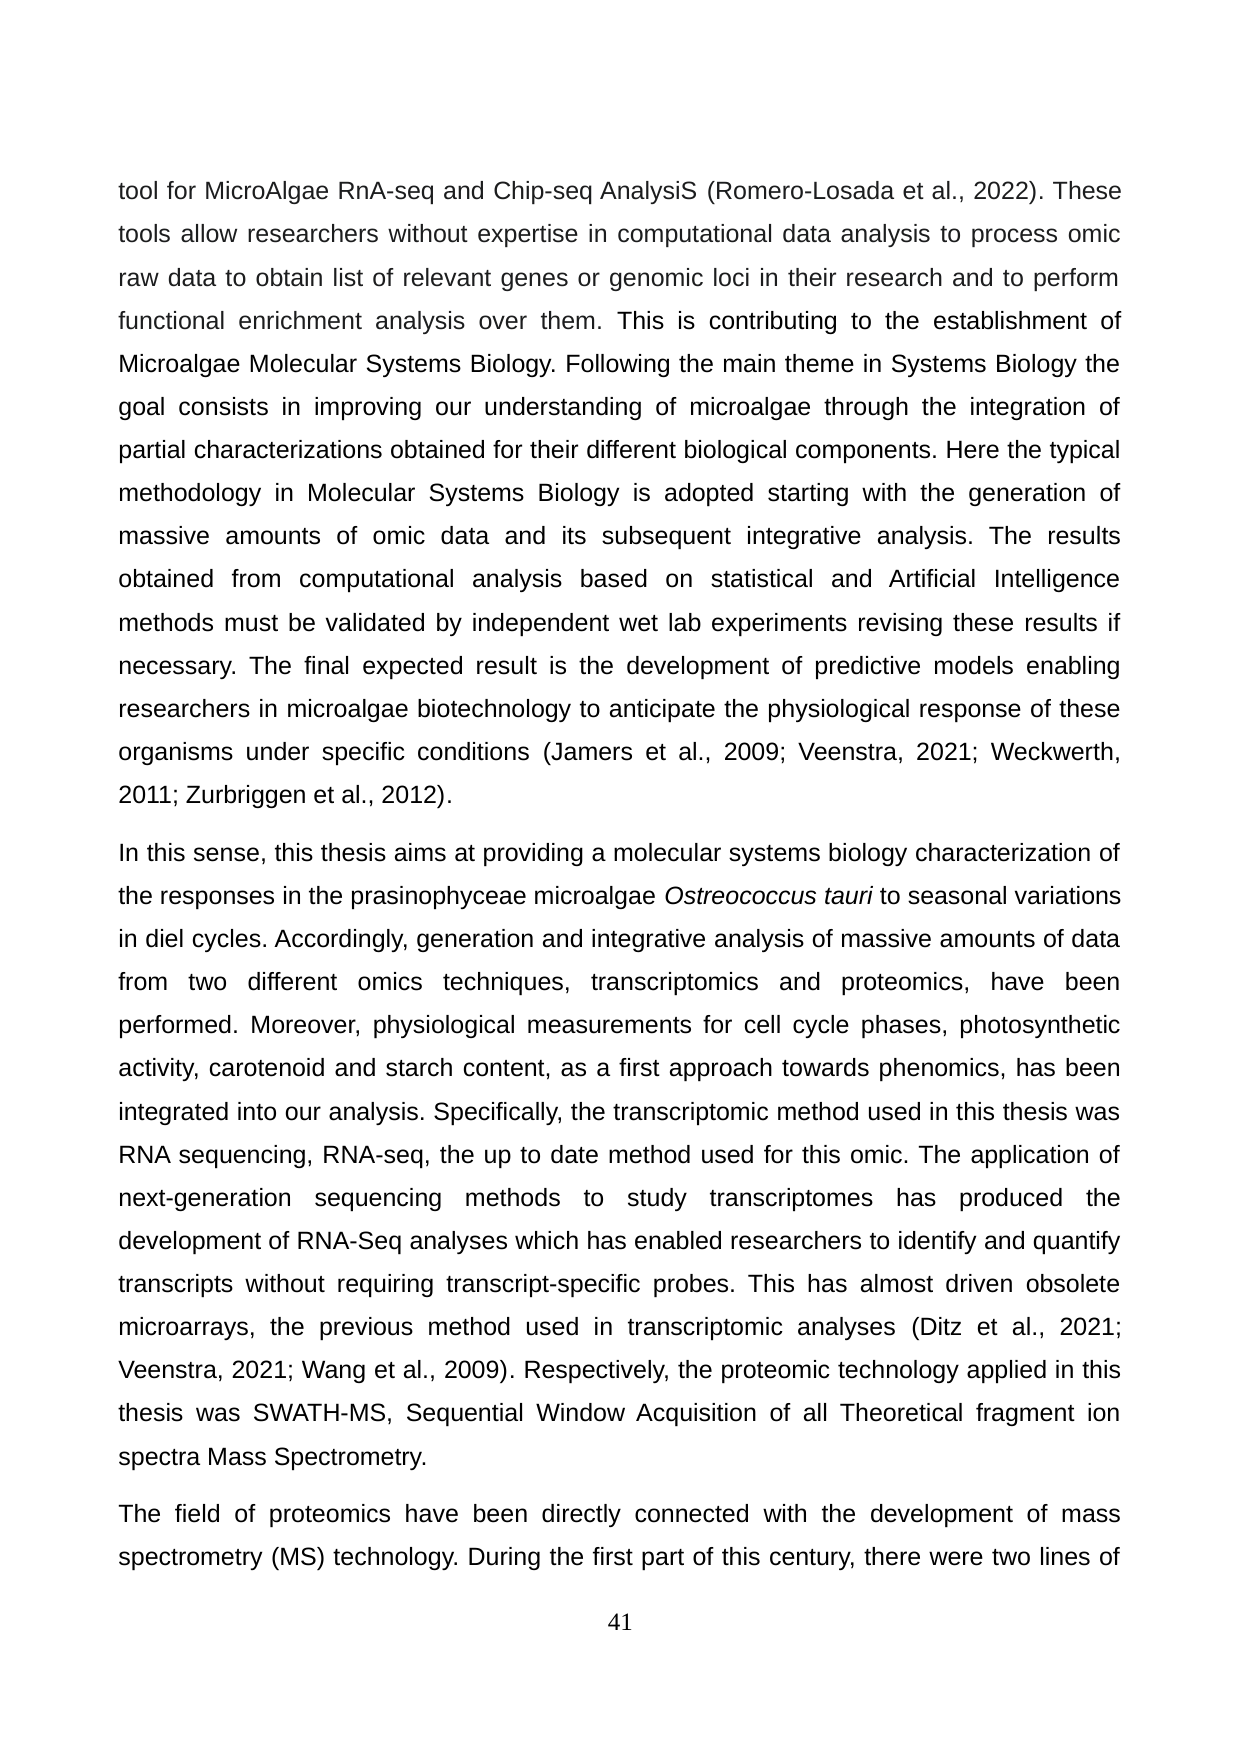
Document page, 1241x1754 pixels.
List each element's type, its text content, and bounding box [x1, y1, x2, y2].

text In this sense, this thesis aims at providing a molecular systems biology characterization of the responses in the prasinophyceae microalgae Ostreococcus tauri to seasonal variations in diel cycles. Accordingly, generation and integrative analysis of massive amounts of data from two different omics techniques, transcriptomics and proteomics, have been performed. Moreover, physiological measurements for cell cycle phases, photosynthetic activity, carotenoid and starch content, as a first approach towards phenomics, has been integrated into our analysis. Specifically, the transcriptomic method used in this thesis was RNA sequencing, RNA-seq, the up to date method used for this omic. The application of next-generation sequencing methods to study transcriptomes has produced the development of RNA-Seq analyses which has enabled researchers to identify and quantify transcripts without requiring transcript-specific probes. This has almost driven obsolete microarrays, the previous method used in transcriptomic analyses (Ditz et al., 2021; Veenstra, 2021; Wang et al., 2009)⁠. Respectively, the proteomic technology applied in this thesis was SWATH-MS, Sequential Window Acquisition of all Theoretical fragment ion spectra Mass Spectrometry. [118, 838, 1122, 1470]
text The field of proteomics have been directly connected with the development of mass spectrometry (MS) technology. During the first part of this century, there were two lines of [118, 1499, 1122, 1571]
text tool for MicroAlgae RnA-seq and Chip-seq AnalysiS (Romero-Losada et al., 2022)⁠. These tools allow researchers without expertise in computational data analysis to process omic raw data to obtain list of relevant genes or genomic loci in their research and to perform functional enrichment analysis over them. This is contributing to the establishment of Microalgae Molecular Systems Biology. Following the main theme in Systems Biology the goal consists in improving our understanding of microalgae through the integration of partial characterizations obtained for their different biological components. Here the typical methodology in Molecular Systems Biology is adopted starting with the generation of massive amounts of omic data and its subsequent integrative analysis. The results obtained from computational analysis based on statistical and Artificial Intelligence methods must be validated by independent wet lab experiments revising these results if necessary. The final expected result is the development of predictive models enabling researchers in microalgae biotechnology to anticipate the physiological response of these organisms under specific conditions (Jamers et al., 2009; Veenstra, 2021; Weckwerth, 2011; Zurbriggen et al., 2012)⁠. [118, 176, 1122, 809]
